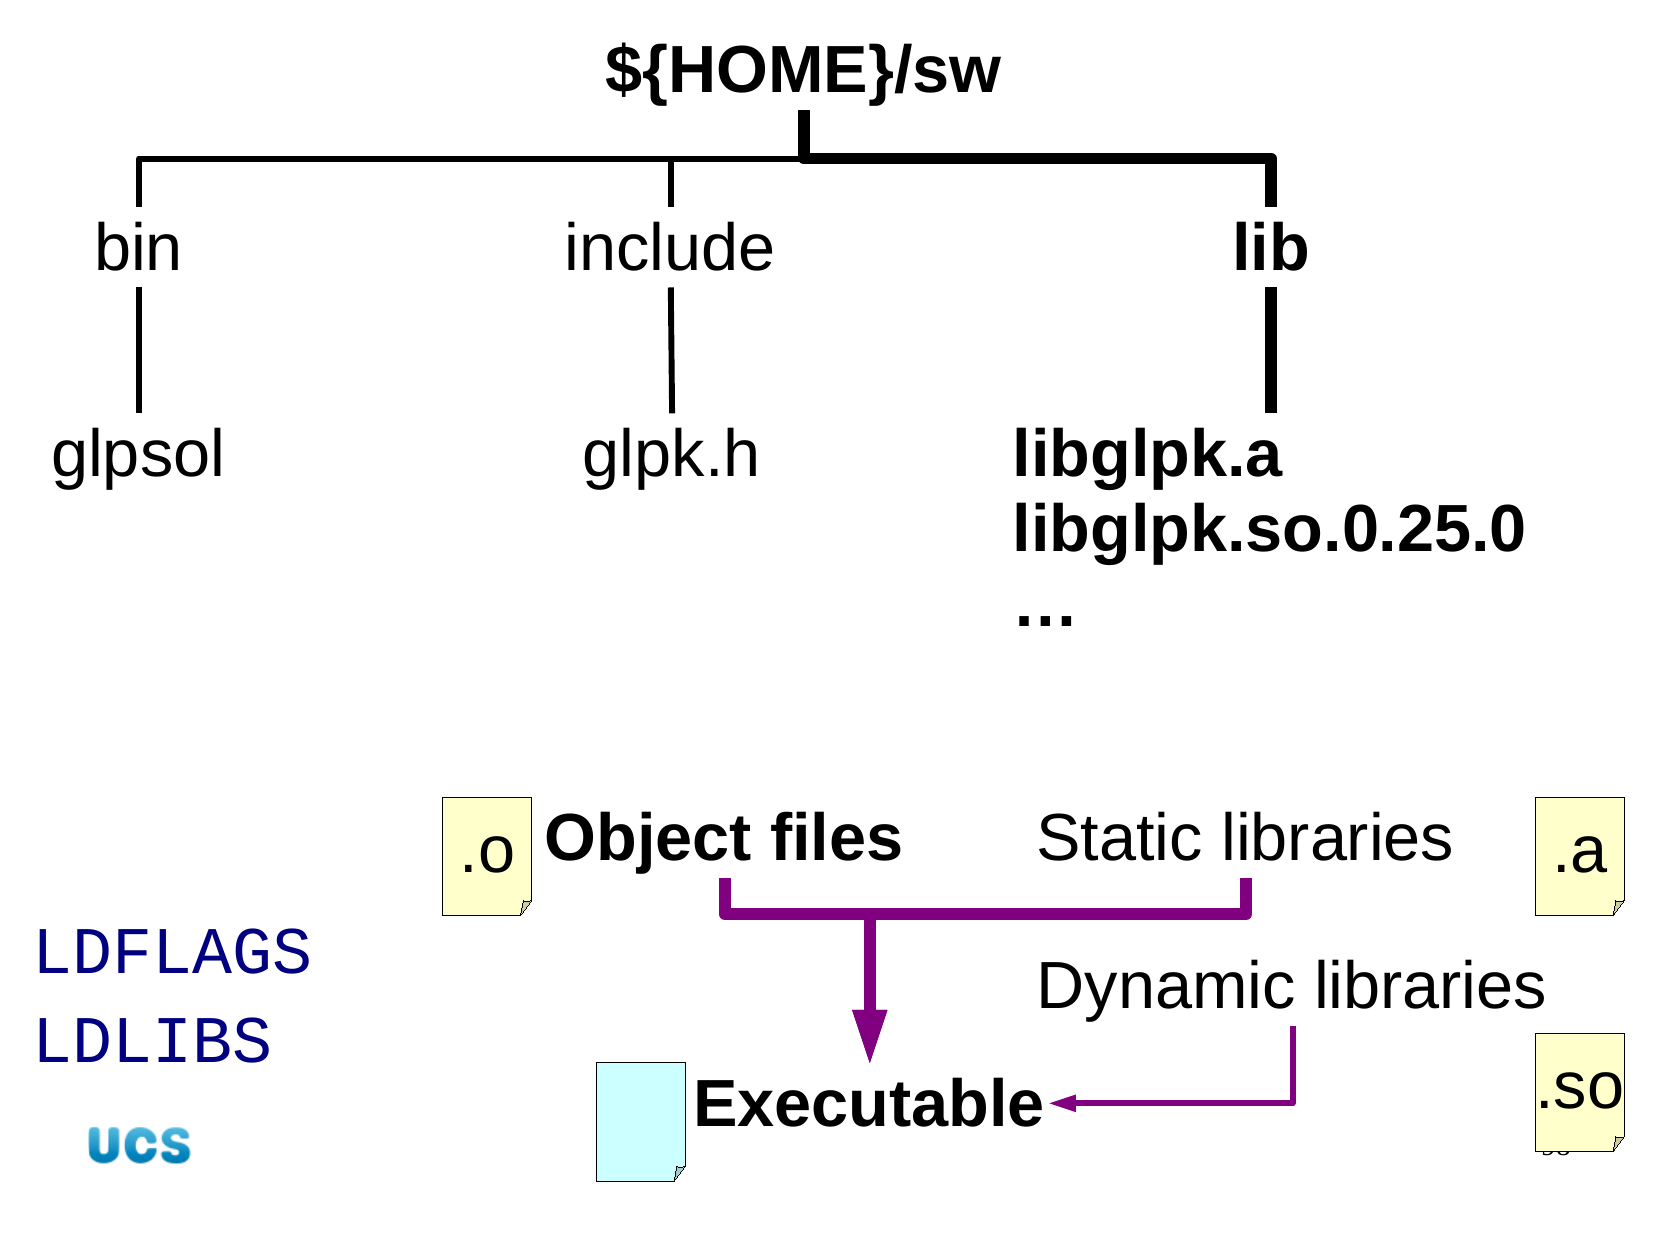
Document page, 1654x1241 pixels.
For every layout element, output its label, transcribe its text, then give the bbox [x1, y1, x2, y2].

text_box LDFLAGS [29, 915, 316, 997]
text_box .o [442, 797, 532, 916]
text_box bin [91, 206, 187, 288]
text_box Static libraries [1033, 797, 1460, 878]
text_box libglpk.a libglpk.so.0.25.0 … [1009, 413, 1532, 644]
picture [88, 1126, 191, 1165]
text_box Object files [541, 797, 908, 878]
text_box ${HOME}/sw [602, 29, 1006, 111]
text_box .a [1535, 797, 1625, 916]
text_box [596, 1062, 686, 1182]
text_box Dynamic libraries [1033, 944, 1552, 1026]
text_box glpk.h [579, 413, 765, 495]
text_box LDLIBS [29, 1003, 276, 1086]
text_box .so [1535, 1033, 1625, 1152]
text_box glpsol [48, 413, 230, 495]
text_box include [561, 206, 780, 288]
text_box Executable [690, 1062, 1050, 1144]
text_box lib [1229, 206, 1313, 288]
